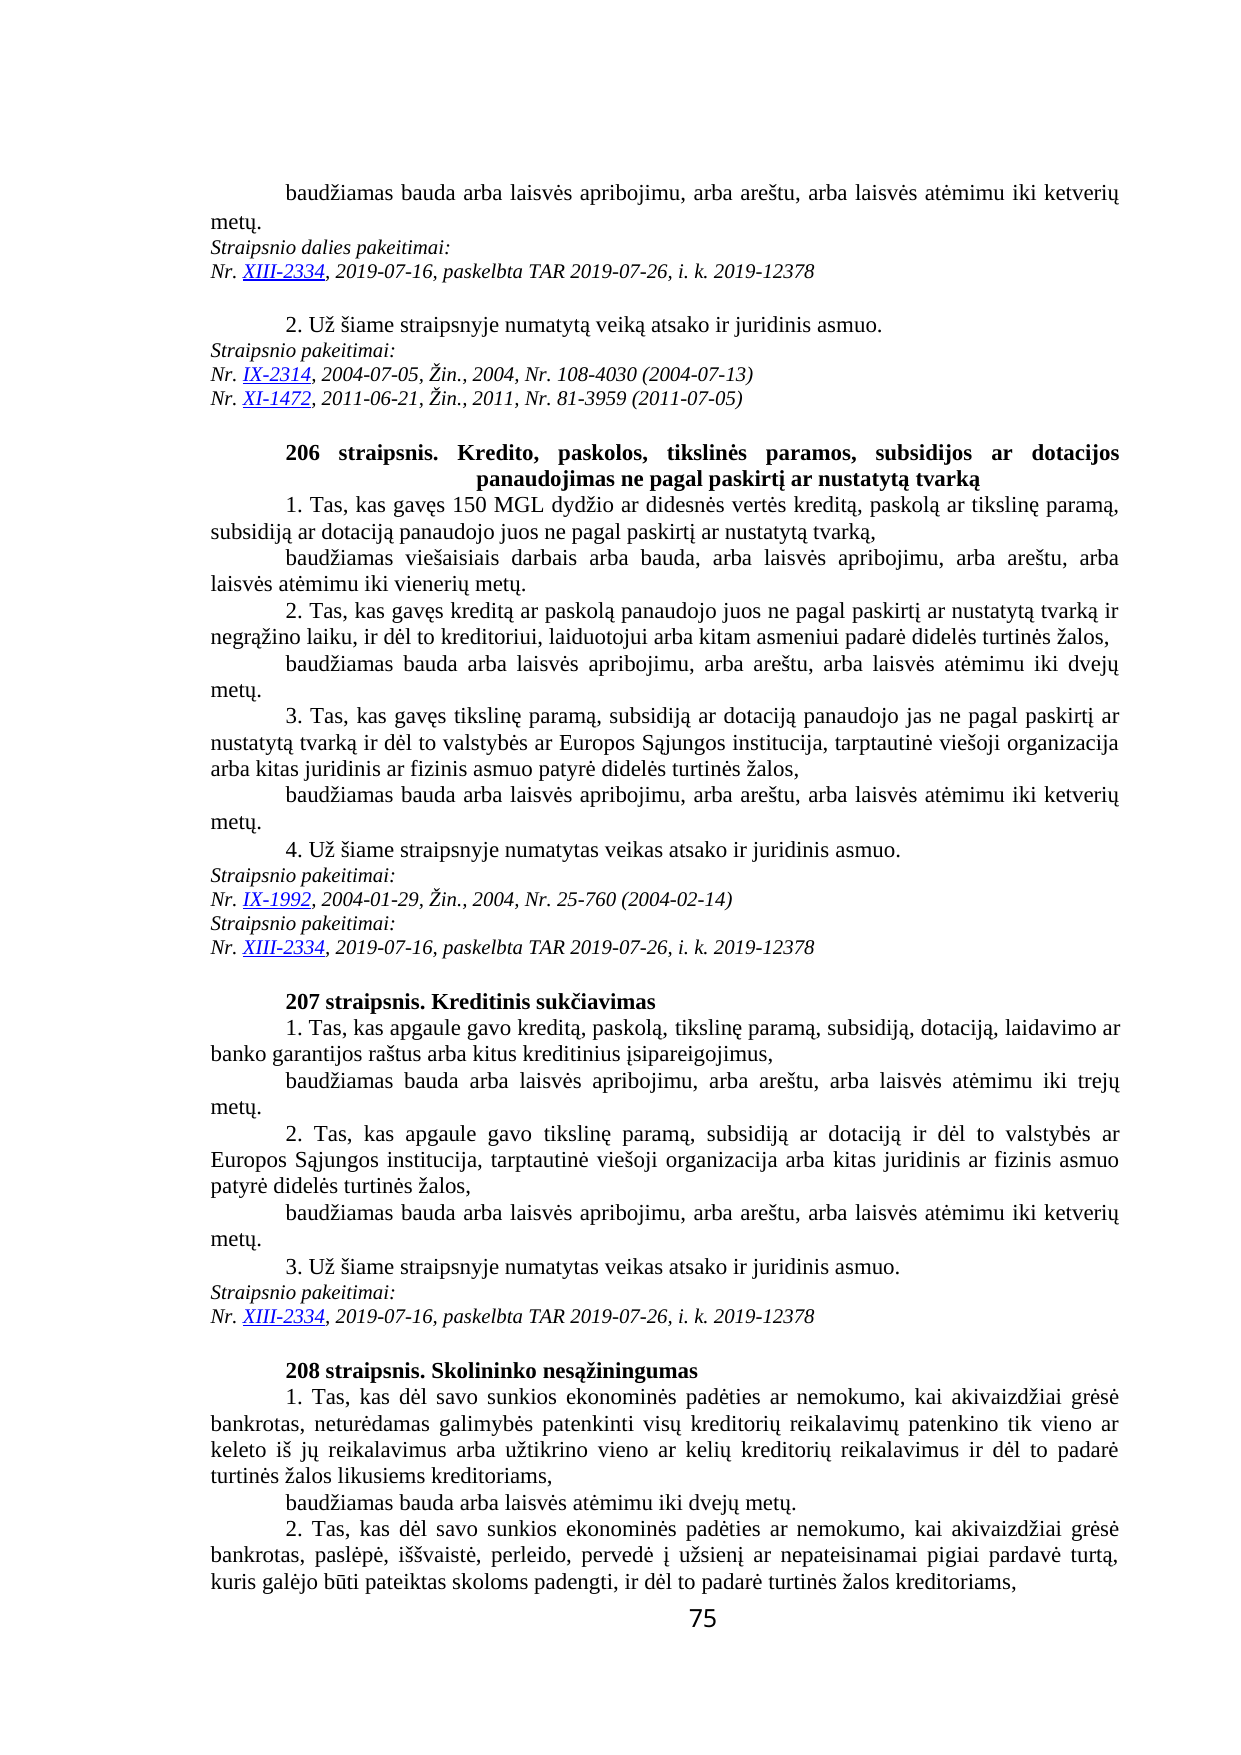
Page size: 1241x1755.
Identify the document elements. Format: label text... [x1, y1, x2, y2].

text Straipsnio pakeitimai: [210, 338, 1120, 362]
text Nr. XIII-2334, 2019-07-16, paskelbta TAR 2019-07-26, i. k. 2019-12378 [210, 259, 1120, 283]
text Straipsnio pakeitimai: [210, 863, 1120, 887]
text baudžiamas bauda arba laisvės atėmimu iki dvejų metų. [210, 1489, 1120, 1515]
text 208 straipsnis. Skolininko nesąžiningumas [210, 1357, 1120, 1383]
text 206 straipsnis. Kredito, paskolos, tikslinės paramos, subsidijos ar dotacijos panaudojimas ne pagal paskirtį ar nustatytą tvarką [285, 439, 1120, 491]
text baudžiamas bauda arba laisvės apribojimu, arba areštu, arba laisvės atėmimu iki ketverių metų. [210, 179, 1120, 234]
text Nr. XI-1472, 2011-06-21, Žin., 2011, Nr. 81-3959 (2011-07-05) [210, 386, 1120, 410]
text 1. Tas, kas apgaule gavo kreditą, paskolą, tikslinę paramą, subsidiją, dotaciją, laidavimo ar banko garantijos raštus arba kitus kreditinius įsipareigojimus, [210, 1014, 1120, 1067]
text Straipsnio dalies pakeitimai: [210, 234, 1120, 259]
text baudžiamas bauda arba laisvės apribojimu, arba areštu, arba laisvės atėmimu iki ketverių metų. [210, 781, 1120, 834]
text 2. Tas, kas dėl savo sunkios ekonominės padėties ar nemokumo, kai akivaizdžiai grėsė bankrotas, paslėpė, iššvaistė, perleido, pervedė į užsienį ar nepateisinamai pigiai pardavė turtą, kuris galėjo būti pateiktas skoloms padengti, ir dėl to padarė turtinės žalos kreditoriams, [210, 1515, 1120, 1594]
text baudžiamas bauda arba laisvės apribojimu, arba areštu, arba laisvės atėmimu iki ketverių metų. [210, 1199, 1120, 1251]
text Nr. XIII-2334, 2019-07-16, paskelbta TAR 2019-07-26, i. k. 2019-12378 [210, 1304, 1120, 1328]
text baudžiamas bauda arba laisvės apribojimu, arba areštu, arba laisvės atėmimu iki dvejų metų. [210, 649, 1120, 702]
text baudžiamas viešaisiais darbais arba bauda, arba laisvės apribojimu, arba areštu, arba laisvės atėmimu iki vienerių metų. [210, 544, 1120, 597]
text 3. Už šiame straipsnyje numatytas veikas atsako ir juridinis asmuo. [210, 1251, 1120, 1280]
text 2. Už šiame straipsnyje numatytą veiką atsako ir juridinis asmuo. [210, 311, 1120, 338]
text Straipsnio pakeitimai: [210, 1280, 1120, 1304]
text Nr. IX-2314, 2004-07-05, Žin., 2004, Nr. 108-4030 (2004-07-13) [210, 362, 1120, 386]
text 1. Tas, kas gavęs 150 MGL dydžio ar didesnės vertės kreditą, paskolą ar tikslinę paramą, subsidiją ar dotaciją panaudojo juos ne pagal paskirtį ar nustatytą tvarką, [210, 491, 1120, 544]
text 207 straipsnis. Kreditinis sukčiavimas [210, 988, 1120, 1014]
text 2. Tas, kas gavęs kreditą ar paskolą panaudojo juos ne pagal paskirtį ar nustatytą tvarką ir negrąžino laiku, ir dėl to kreditoriui, laiduotojui arba kitam asmeniui padarė didelės turtinės žalos, [210, 597, 1120, 649]
text 1. Tas, kas dėl savo sunkios ekonominės padėties ar nemokumo, kai akivaizdžiai grėsė bankrotas, neturėdamas galimybės patenkinti visų kreditorių reikalavimų patenkino tik vieno ar keleto iš jų reikalavimus arba užtikrino vieno ar kelių kreditorių reikalavimus ir dėl to padarė turtinės žalos likusiems kreditoriams, [210, 1383, 1120, 1489]
text 2. Tas, kas apgaule gavo tikslinę paramą, subsidiją ar dotaciją ir dėl to valstybės ar Europos Sąjungos institucija, tarptautinė viešoji organizacija arba kitas juridinis ar fizinis asmuo patyrė didelės turtinės žalos, [210, 1119, 1120, 1199]
text 4. Už šiame straipsnyje numatytas veikas atsako ir juridinis asmuo. [210, 834, 1120, 863]
text Nr. XIII-2334, 2019-07-16, paskelbta TAR 2019-07-26, i. k. 2019-12378 [210, 935, 1120, 959]
text Nr. IX-1992, 2004-01-29, Žin., 2004, Nr. 25-760 (2004-02-14) [210, 887, 1120, 911]
text 3. Tas, kas gavęs tikslinę paramą, subsidiją ar dotaciją panaudojo jas ne pagal paskirtį ar nustatytą tvarką ir dėl to valstybės ar Europos Sąjungos institucija, tarptautinė viešoji organizacija arba kitas juridinis ar fizinis asmuo patyrė didelės turtinės žalos, [210, 702, 1120, 781]
text baudžiamas bauda arba laisvės apribojimu, arba areštu, arba laisvės atėmimu iki trejų metų. [210, 1067, 1120, 1119]
text Straipsnio pakeitimai: [210, 911, 1120, 935]
